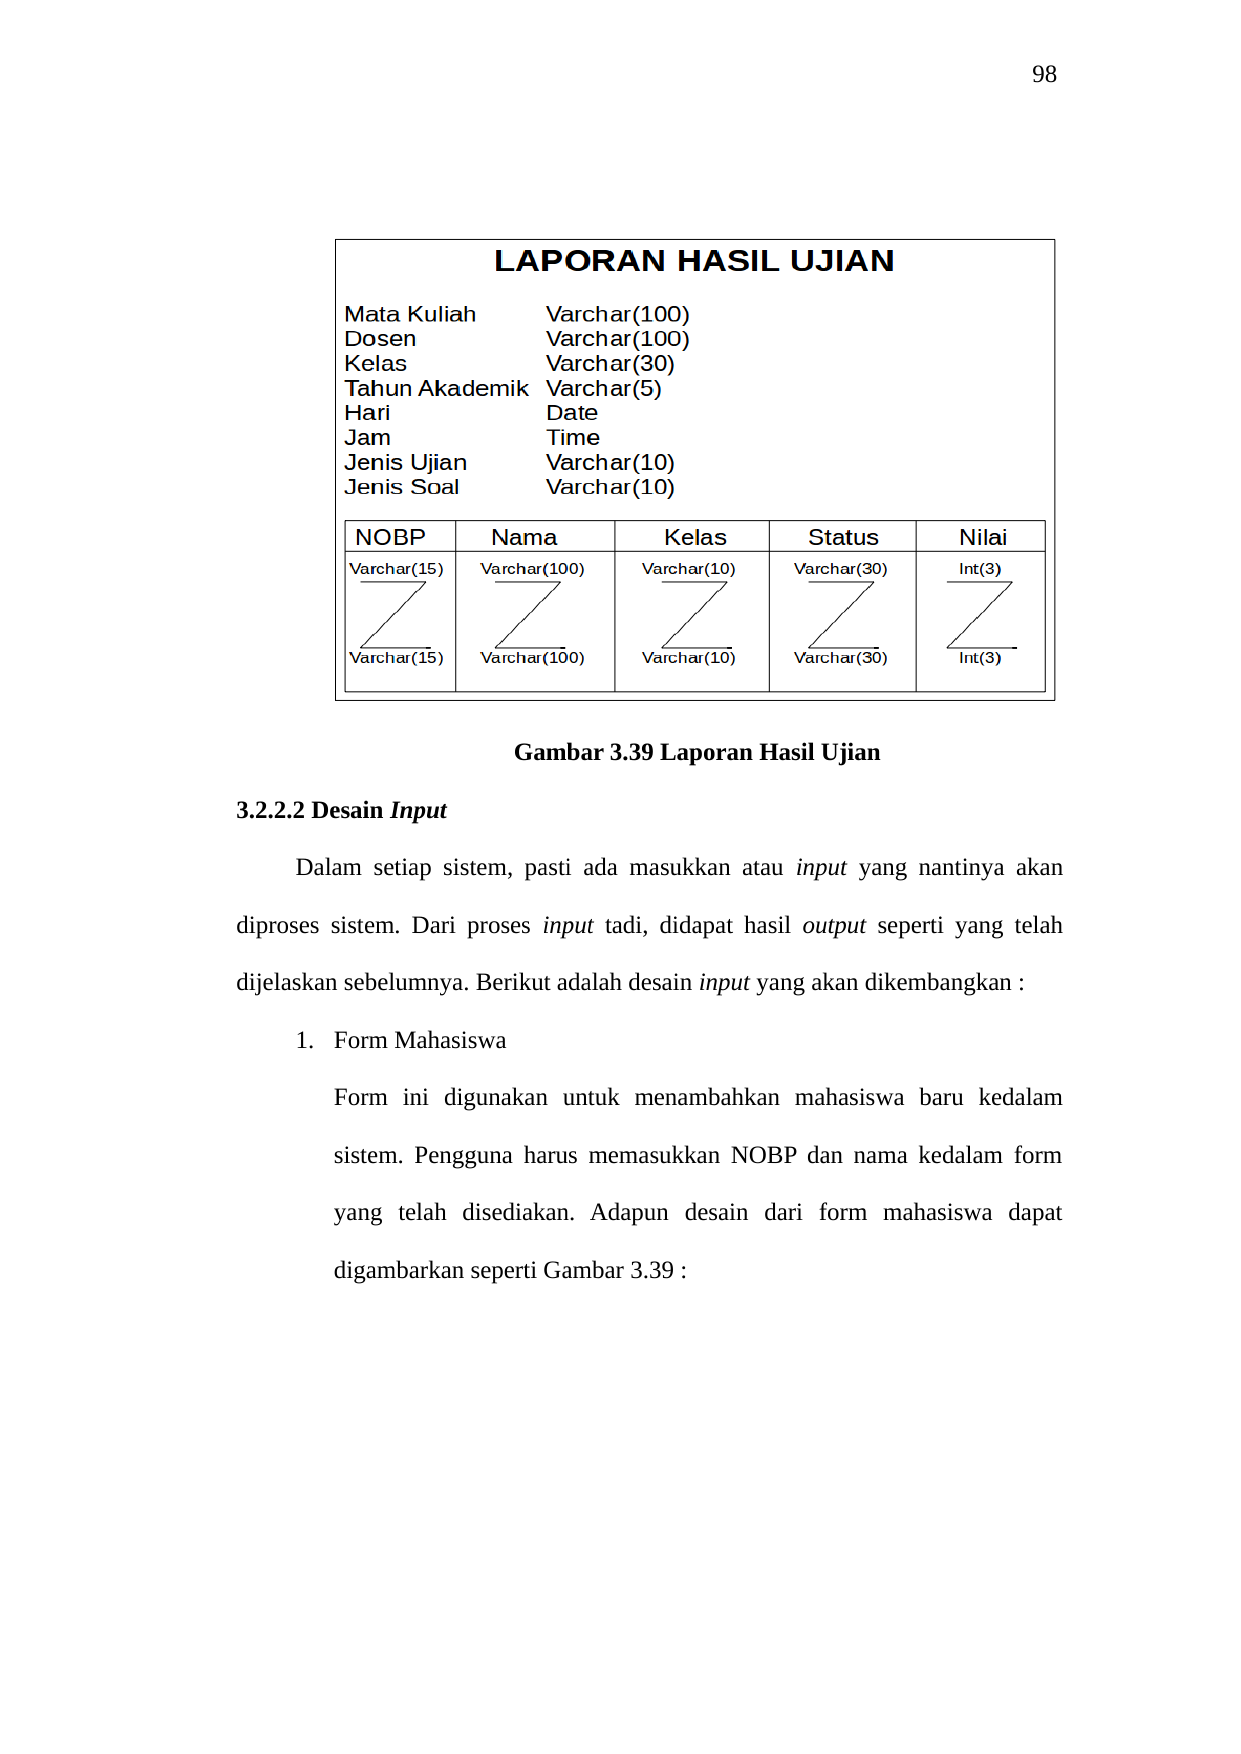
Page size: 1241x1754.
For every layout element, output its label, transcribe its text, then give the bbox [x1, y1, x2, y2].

list Form ini digunakan untuk menambahkan mahasiswa baru kedalam sistem. Pengguna harus memasukkan NOBP dan nama kedalam form yang telah disediakan. Adapun desain dari form mahasiswa dapat digambarkan seperti Gambar 3.39 : [295, 1082, 1063, 1284]
list Gambar 3.39 Laporan Hasil Ujian [331, 709, 1063, 766]
text Dalam setiap sistem, pasti ada masukkan atau input yang nantinya akan diproses sistem. Dari proses input tadi, didapat hasil output seperti yang telah dijelaskan sebelumnya. Berikut adalah desain input yang akan dikembangkan : [236, 852, 1063, 996]
list Form Mahasiswa [295, 1025, 1063, 1054]
subtitle 3.2.2.2 Desain Input [236, 795, 1063, 824]
picture [331, 236, 1064, 709]
